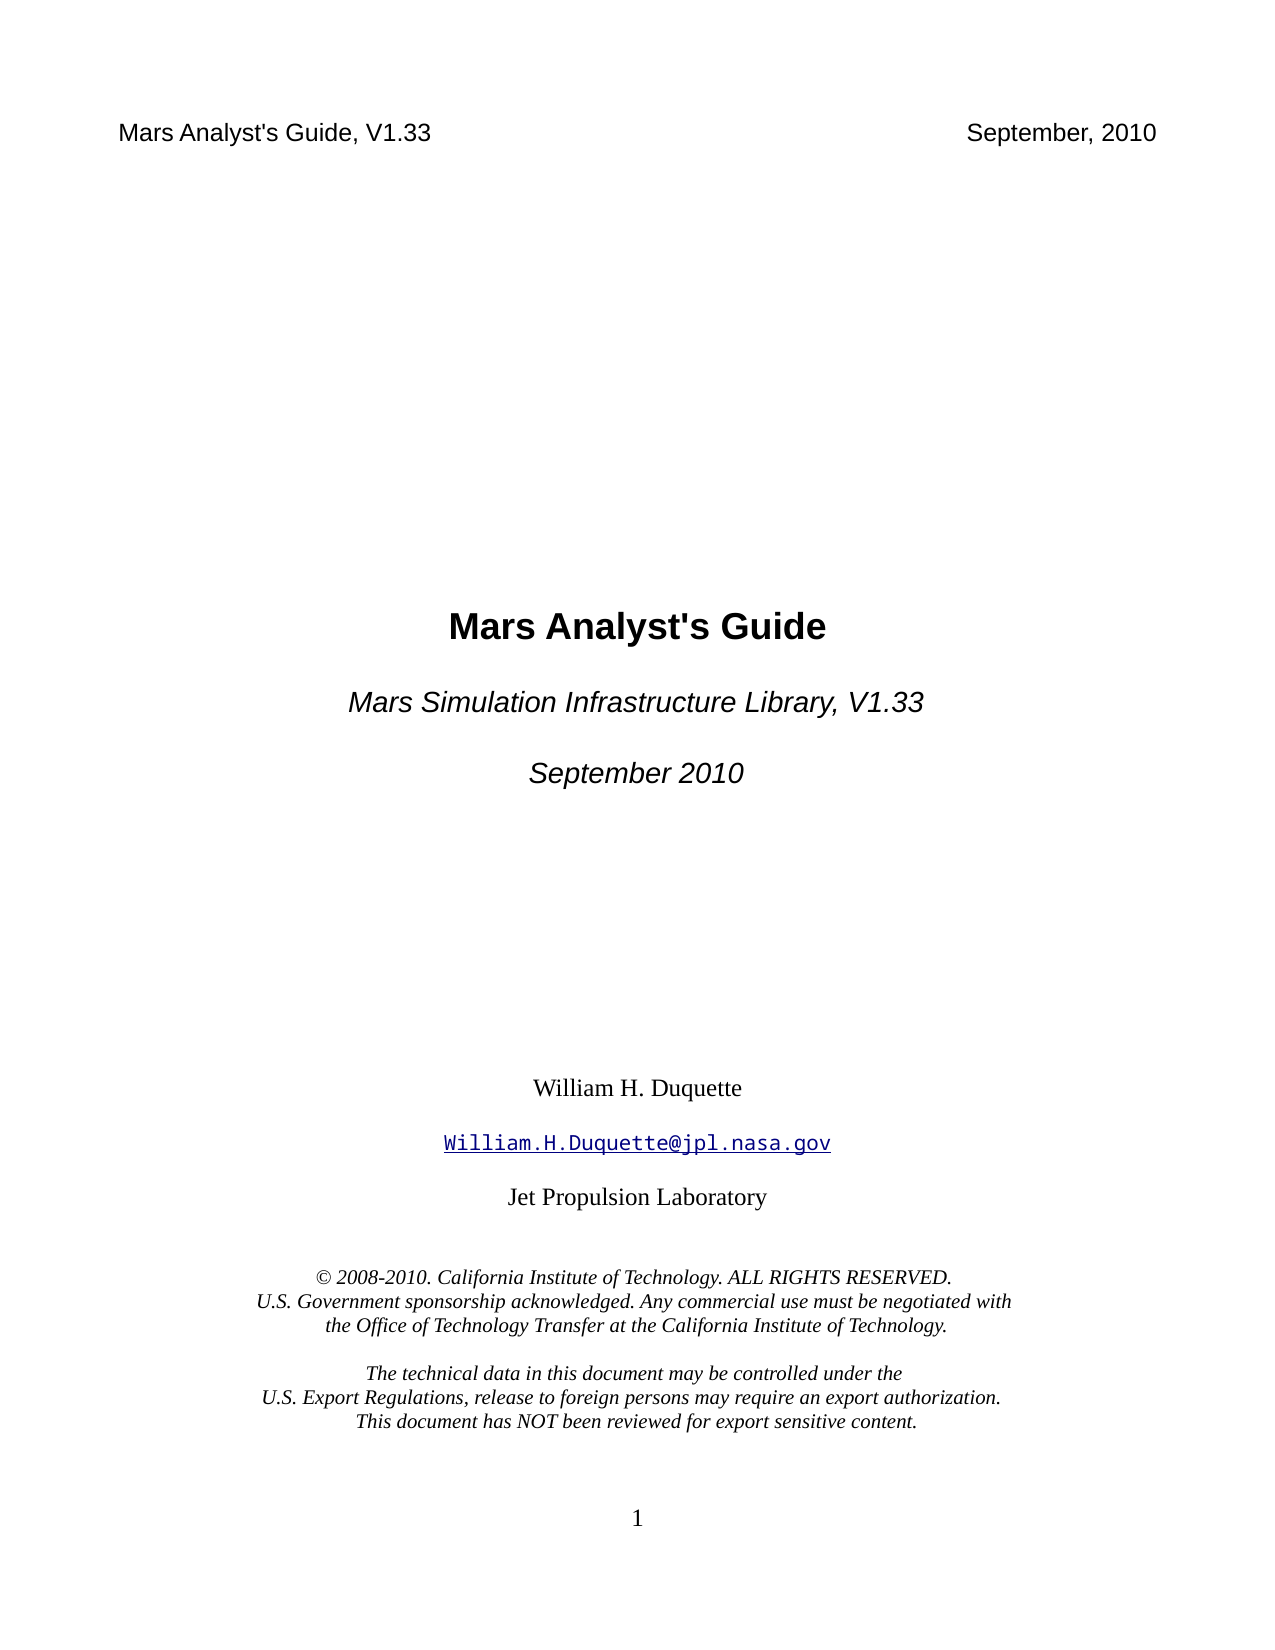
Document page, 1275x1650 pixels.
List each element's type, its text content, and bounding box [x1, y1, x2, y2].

text William.H.Duquette@jpl.nasa.gov [118, 1128, 1157, 1156]
text This document has NOT been reviewed for export sensitive content. [118, 1409, 1157, 1433]
text William H. Duquette [118, 1073, 1157, 1102]
text Jet Propulsion Laboratory [118, 1182, 1157, 1211]
list © 2008-2010. California Institute of Technology. ALL RIGHTS RESERVED. [117, 1265, 1157, 1289]
list U.S. Government sponsorship acknowledged. Any commercial use must be negotiated with [117, 1289, 1157, 1313]
title Mars Analyst's Guide [118, 604, 1157, 648]
subtitle Mars Simulation Infrastructure Library, V1.33 [118, 685, 1157, 719]
text the Office of Technology Transfer at the California Institute of Technology. [118, 1313, 1157, 1337]
text The technical data in this document may be controlled under the [118, 1361, 1157, 1385]
subtitle September 2010 [118, 756, 1157, 790]
text U.S. Export Regulations, release to foreign persons may require an export authorization. [118, 1385, 1157, 1409]
